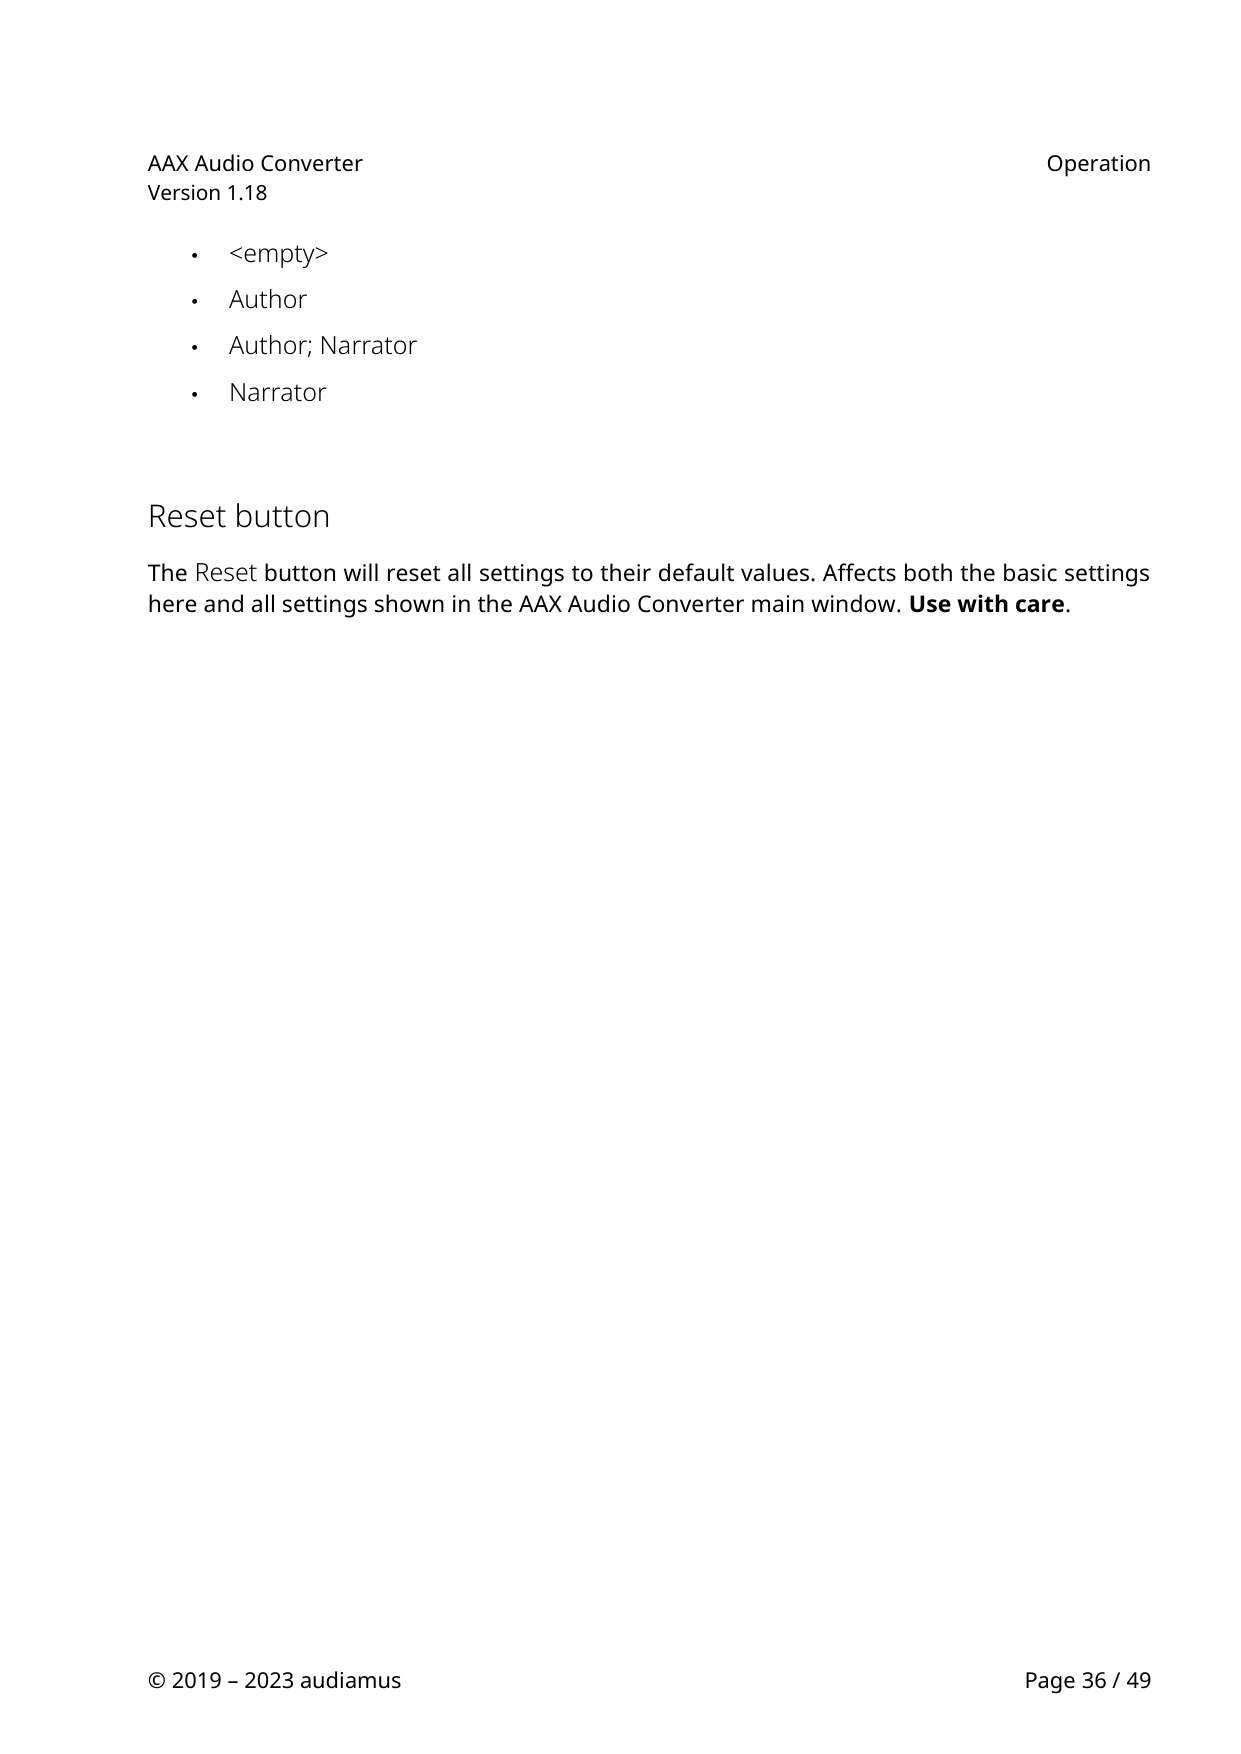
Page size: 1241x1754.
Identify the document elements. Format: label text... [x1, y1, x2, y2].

text The Reset button will reset all settings to their default values. Affects both the basic settings here and all settings shown in the AAX Audio Converter main window. Use with care. [148, 554, 1152, 619]
list Author [191, 282, 1152, 316]
list Narrator [191, 374, 1152, 408]
list <empty> [191, 235, 1152, 269]
subtitle Reset button [148, 494, 1152, 537]
list Author; Narrator [191, 328, 1152, 362]
